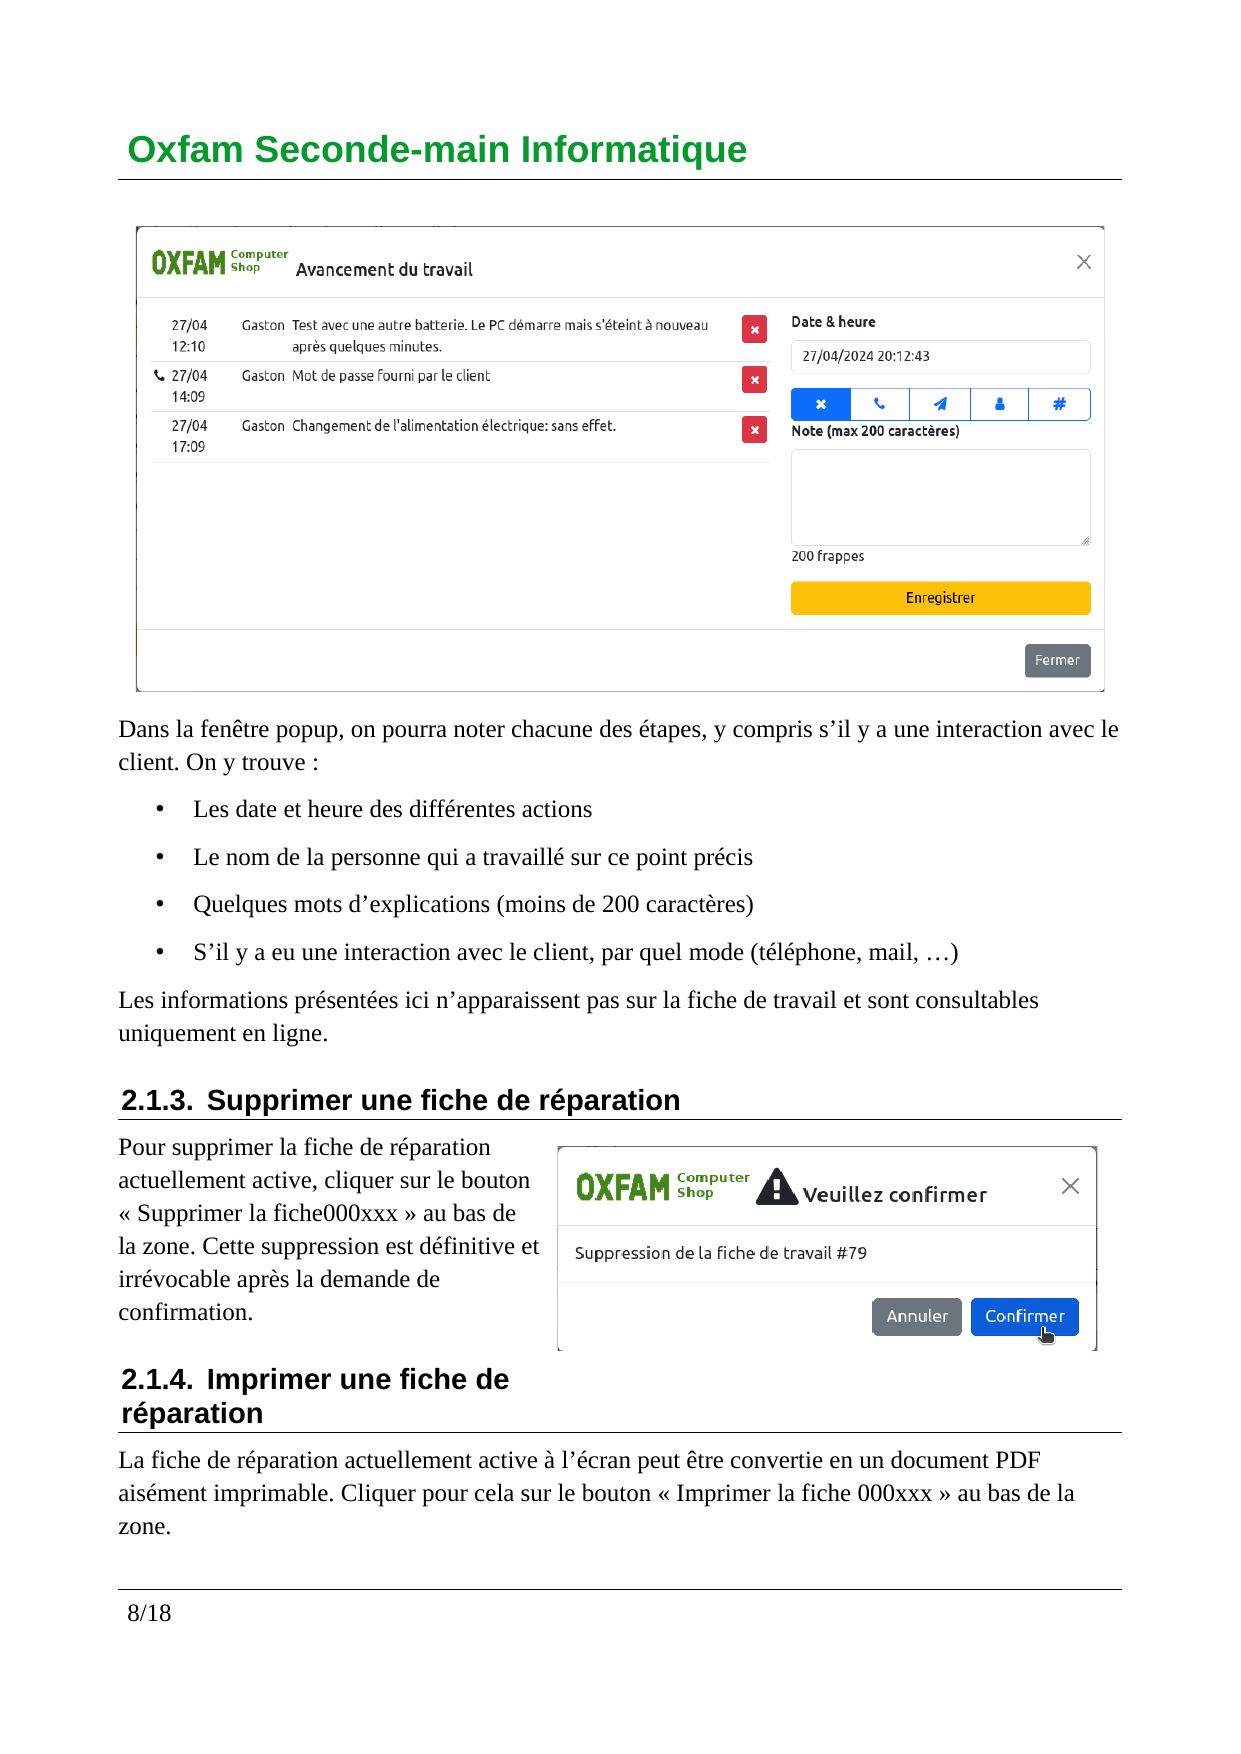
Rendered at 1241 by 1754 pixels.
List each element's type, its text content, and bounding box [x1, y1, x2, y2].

text Pour supprimer la fiche de réparation actuellement active, cliquer sur le bouton « Supprimer la fiche000xxx » au bas de la zone. Cette suppression est définitive et irrévocable après la demande de confirmation. [118, 1129, 1122, 1368]
subtitle Supprimer une fiche de réparation [118, 1080, 1122, 1119]
picture [557, 1146, 1098, 1351]
text Les informations présentées ici n’apparaissent pas sur la fiche de travail et sont consultables uniquement en ligne. [118, 985, 1122, 1046]
picture [135, 226, 1105, 692]
list Le nom de la personne qui a travaillé sur ce point précis [156, 842, 1122, 871]
list S’il y a eu une interaction avec le client, par quel mode (téléphone, mail, …) [156, 937, 1122, 966]
text La fiche de réparation actuellement active à l’écran peut être convertie en un document PDF aisément imprimable. Cliquer pour cela sur le bouton « Imprimer la fiche 000xxx » au bas de la zone. [118, 1445, 1122, 1539]
text Dans la fenêtre popup, on pourra noter chacune des étapes, y compris s’il y a une interaction avec le client. On y trouve : [118, 208, 1122, 775]
subtitle Imprimer une fiche de réparation [118, 1359, 1122, 1432]
list Les date et heure des différentes actions [156, 794, 1122, 823]
list Quelques mots d’explications (moins de 200 caractères) [156, 889, 1122, 918]
